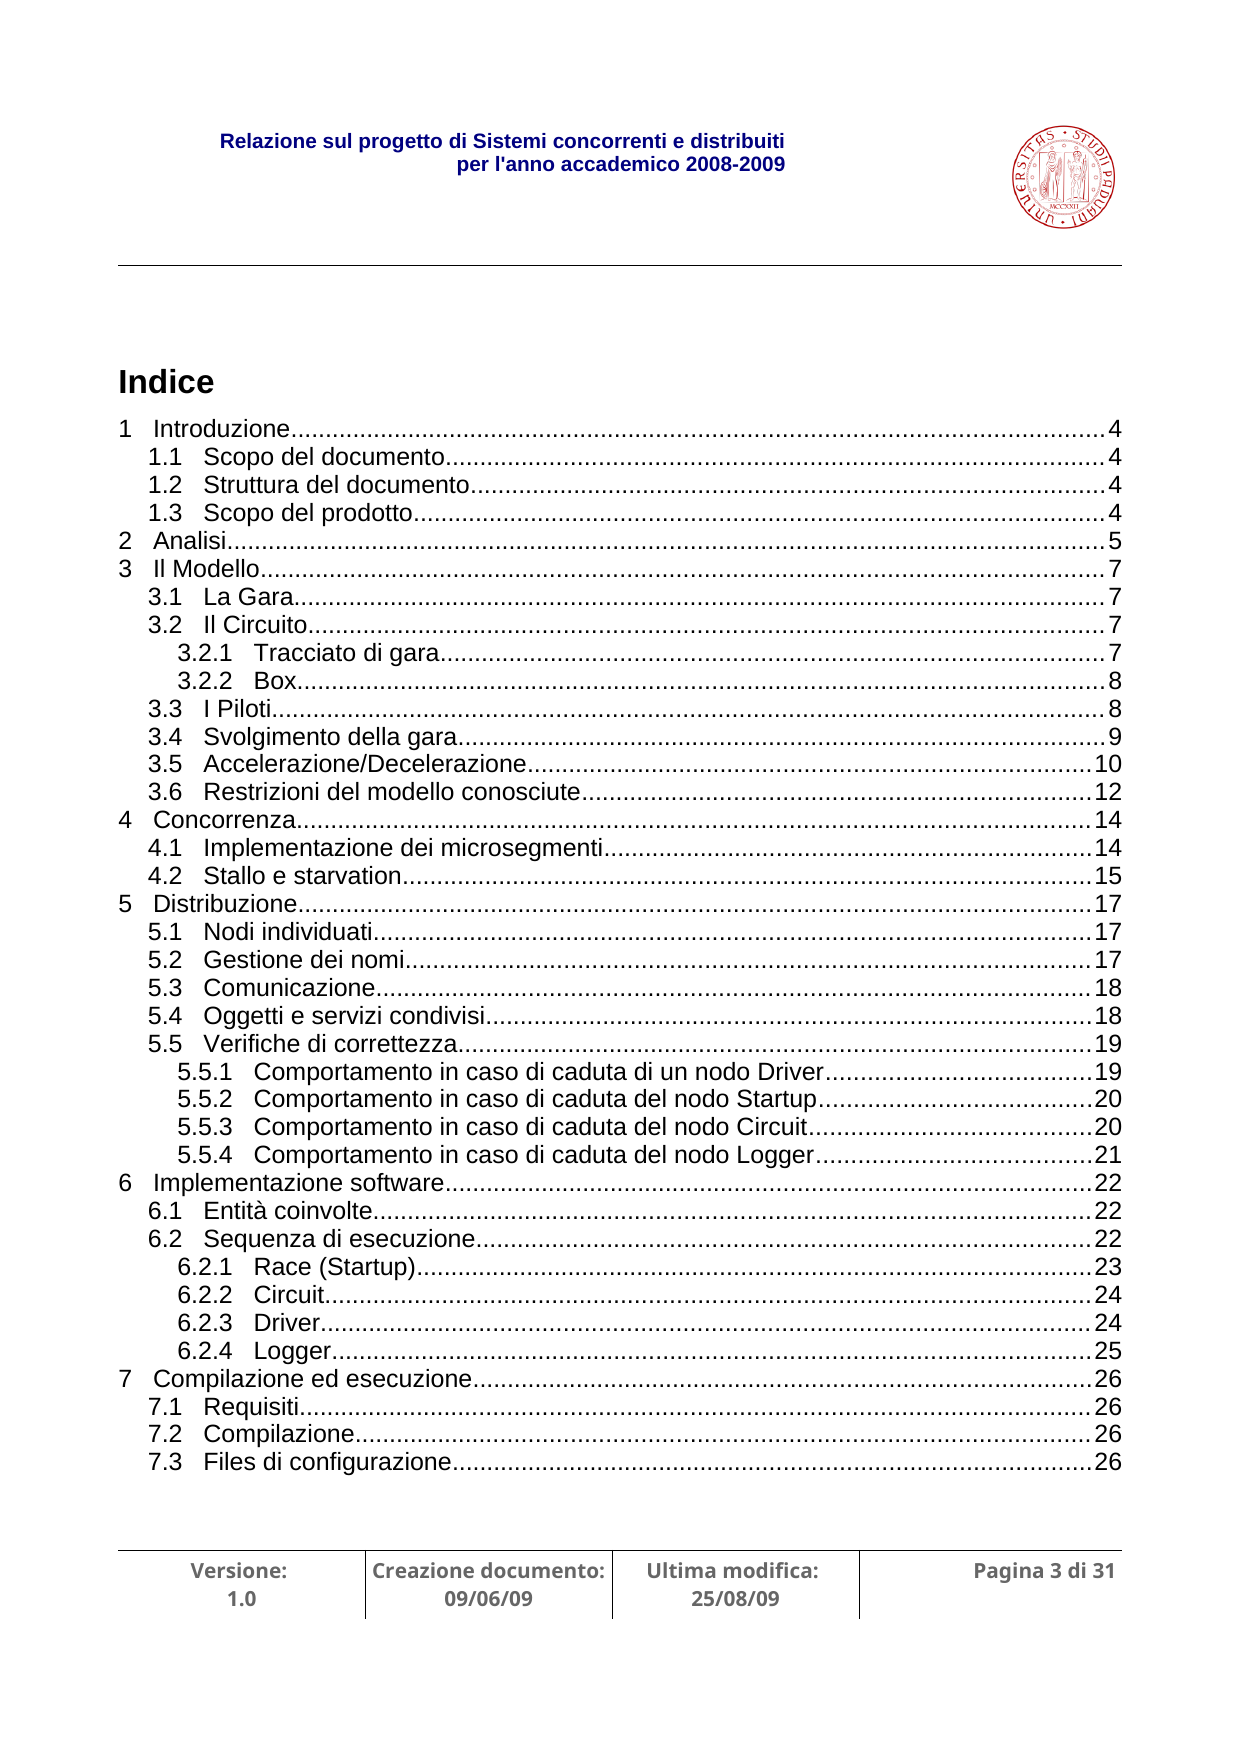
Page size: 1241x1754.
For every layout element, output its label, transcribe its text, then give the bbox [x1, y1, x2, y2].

text 7.2 Compilazione 26 [148, 1420, 1122, 1448]
text 5.5.2 Comportamento in caso di caduta del nodo Startup 20 [177, 1085, 1122, 1113]
text 3.2.2 Box 8 [177, 667, 1122, 694]
text 6.2.2 Circuit 24 [177, 1281, 1122, 1309]
text 3.5 Accelerazione/Decelerazione 10 [148, 750, 1122, 778]
text 1 Introduzione 4 [118, 415, 1122, 443]
text 4.1 Implementazione dei microsegmenti 14 [148, 834, 1122, 862]
text 5.4 Oggetti e servizi condivisi 18 [148, 1002, 1122, 1029]
text 3.1 La Gara 7 [148, 583, 1122, 611]
text 5 Distribuzione 17 [118, 890, 1122, 918]
text 6.2.1 Race (Startup) 23 [177, 1253, 1122, 1281]
text 7.1 Requisiti 26 [148, 1392, 1122, 1420]
subtitle Indice [118, 363, 1122, 401]
text 5.5.4 Comportamento in caso di caduta del nodo Logger 21 [177, 1141, 1122, 1169]
text 6.1 Entità coinvolte 22 [148, 1197, 1122, 1225]
text 5.5.3 Comportamento in caso di caduta del nodo Circuit 20 [177, 1113, 1122, 1141]
text 3 Il Modello 7 [118, 555, 1122, 583]
text 5.3 Comunicazione 18 [148, 974, 1122, 1002]
text 3.4 Svolgimento della gara 9 [148, 722, 1122, 750]
text 2 Analisi 5 [118, 527, 1122, 555]
text 7.3 Files di configurazione 26 [148, 1448, 1122, 1476]
text 5.5.1 Comportamento in caso di caduta di un nodo Driver 19 [177, 1057, 1122, 1085]
text 5.2 Gestione dei nomi 17 [148, 946, 1122, 974]
text 6 Implementazione software 22 [118, 1169, 1122, 1197]
text 4.2 Stallo e starvation 15 [148, 862, 1122, 890]
text 4 Concorrenza 14 [118, 806, 1122, 834]
text 1.2 Struttura del documento 4 [148, 471, 1122, 499]
text 6.2.3 Driver 24 [177, 1309, 1122, 1337]
text 6.2.4 Logger 25 [177, 1337, 1122, 1364]
text 7 Compilazione ed esecuzione 26 [118, 1364, 1122, 1392]
text 3.6 Restrizioni del modello conosciute 12 [148, 778, 1122, 806]
picture [1010, 123, 1117, 231]
text 1.1 Scopo del documento 4 [148, 443, 1122, 471]
text 5.1 Nodi individuati 17 [148, 918, 1122, 946]
text 6.2 Sequenza di esecuzione 22 [148, 1225, 1122, 1253]
text 3.2 Il Circuito 7 [148, 611, 1122, 639]
text 3.2.1 Tracciato di gara 7 [177, 639, 1122, 667]
text 1.3 Scopo del prodotto 4 [148, 499, 1122, 527]
text 3.3 I Piloti 8 [148, 694, 1122, 722]
text 5.5 Verifiche di correttezza 19 [148, 1029, 1122, 1057]
